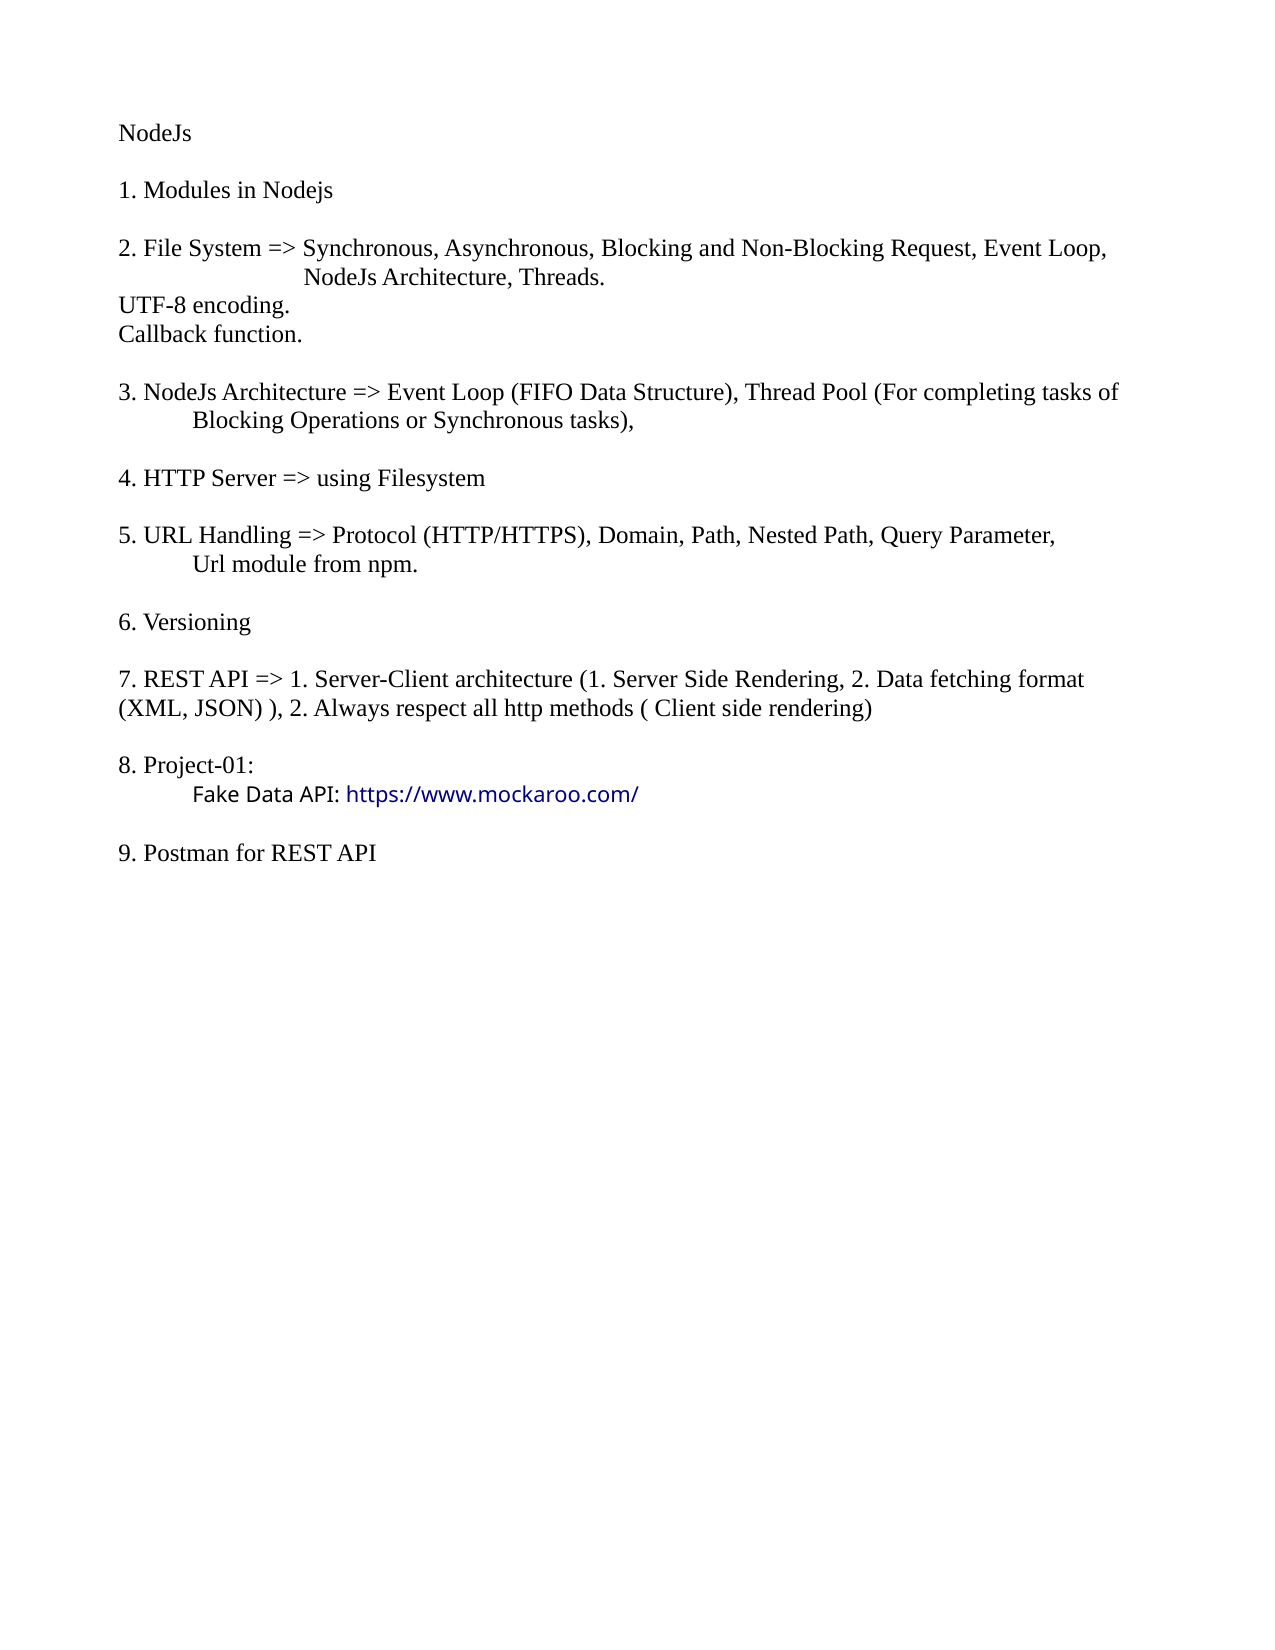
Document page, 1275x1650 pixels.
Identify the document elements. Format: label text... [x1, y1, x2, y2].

text 4. HTTP Server => using Filesystem [118, 463, 1157, 492]
text UTF-8 encoding. [118, 291, 1157, 319]
text Callback function. [118, 319, 1157, 348]
text Url module from npm. [118, 549, 1157, 578]
text 9. Postman for REST API [118, 838, 1157, 867]
text 1. Modules in Nodejs [118, 176, 1157, 204]
text NodeJs [118, 118, 1157, 147]
text NodeJs Architecture, Threads. [118, 262, 1157, 291]
text 5. URL Handling => Protocol (HTTP/HTTPS), Domain, Path, Nested Path, Query Parameter, [118, 521, 1157, 549]
text 8. Project-01: [118, 751, 1157, 779]
text 7. REST API => 1. Server-Client architecture (1. Server Side Rendering, 2. Data fetching format (XML, JSON) ), 2. Always respect all http methods ( Client side rendering) [118, 664, 1157, 722]
text Fake Data API: https://www.mockaroo.com/ [118, 779, 1157, 809]
text 6. Versioning [118, 607, 1157, 636]
text 3. NodeJs Architecture => Event Loop (FIFO Data Structure), Thread Pool (For completing tasks of Blocking Operations or Synchronous tasks), [118, 377, 1157, 434]
text 2. File System => Synchronous, Asynchronous, Blocking and Non-Blocking Request, Event Loop, [118, 233, 1157, 262]
